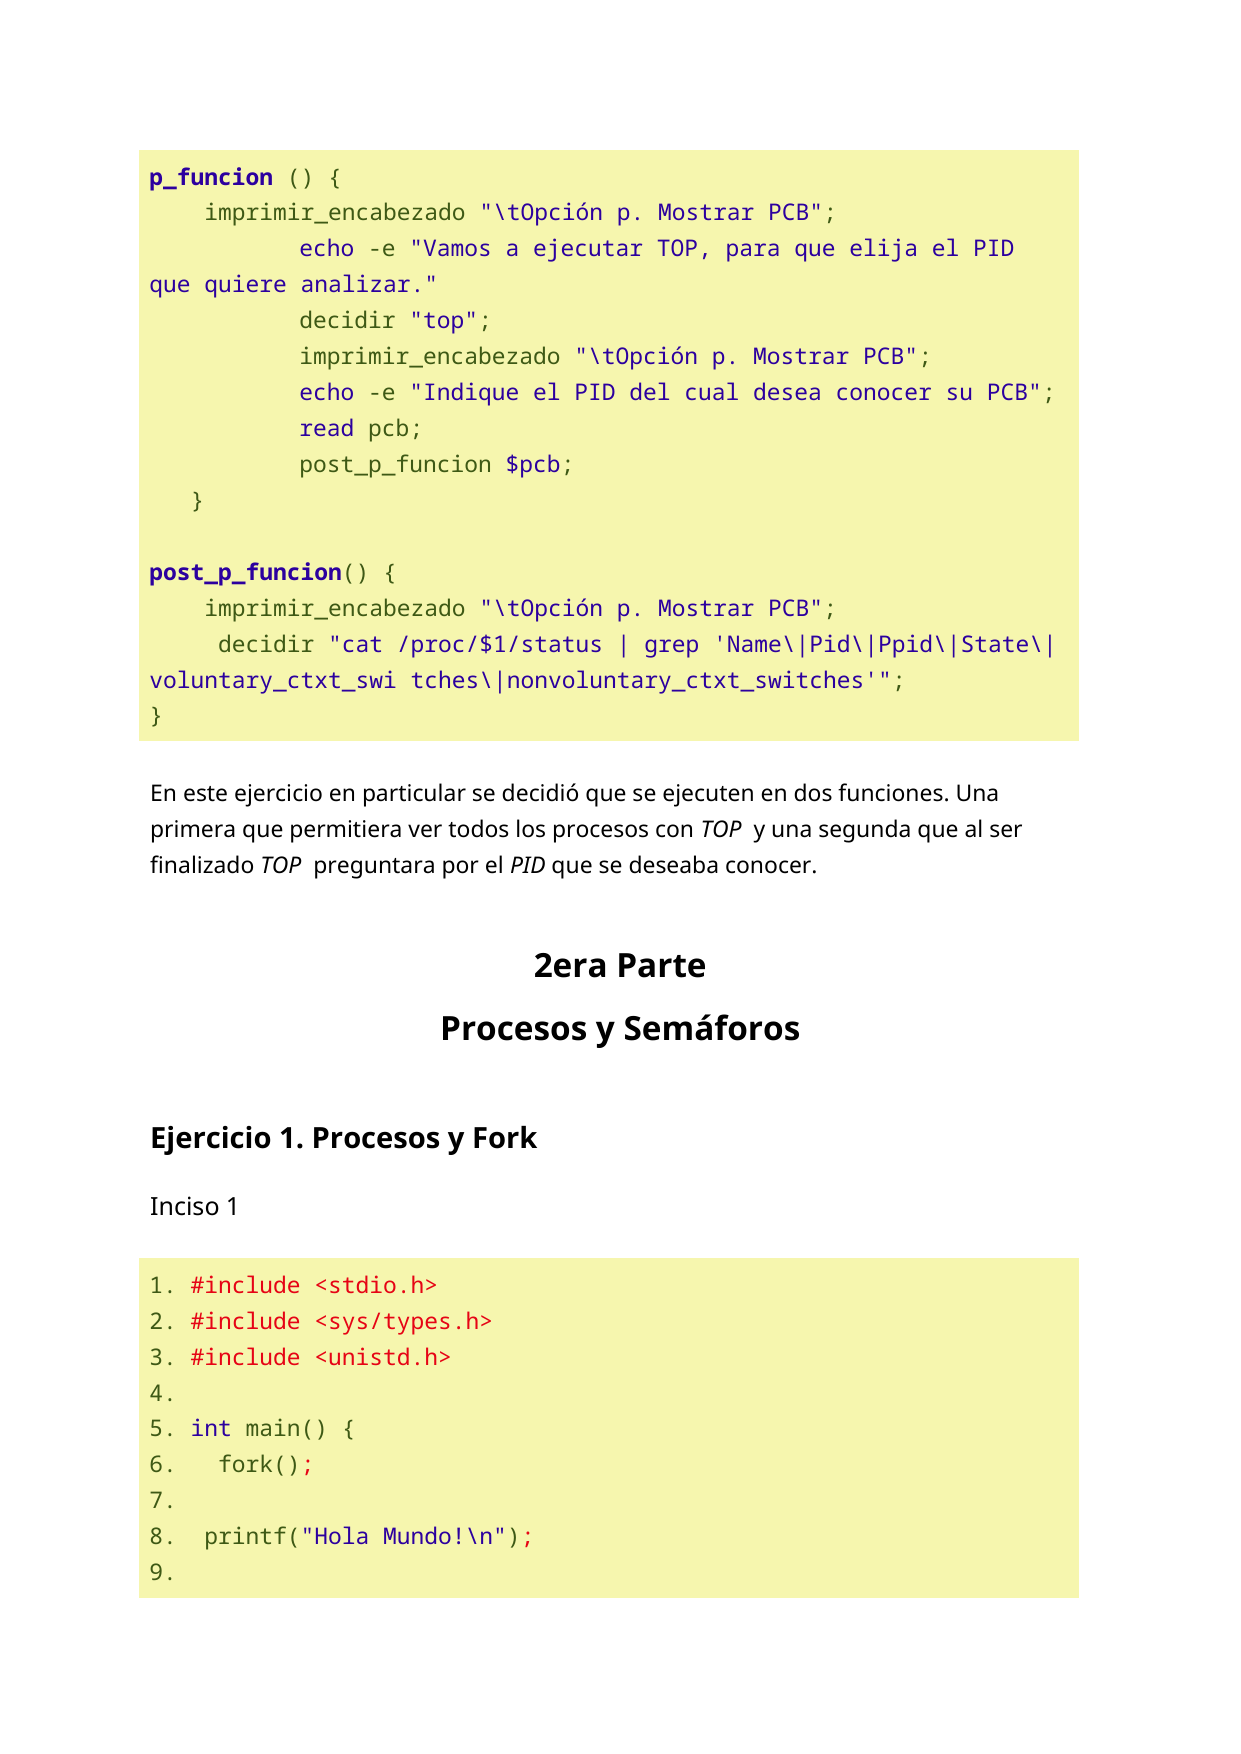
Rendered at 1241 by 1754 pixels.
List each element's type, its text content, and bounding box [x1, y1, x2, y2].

table_header 1. #include <stdio.h> 2. #include <sys/types.h> 3. #include <unistd.h> 4. 5. int main() { 6. fork(); 7. 8. printf("Hola Mundo!\n"); 9. [139, 1258, 1079, 1598]
text En este ejercicio en particular se decidió que se ejecuten en dos funciones. Una primera que permitiera ver todos los procesos con TOP y una segunda que al ser finalizado TOP preguntara por el PID que se deseaba conocer. [150, 777, 1090, 880]
subtitle Inciso 1 [150, 1188, 1090, 1222]
subtitle Ejercicio 1. Procesos y Fork [150, 1117, 1090, 1157]
subtitle 2era Parte Procesos y Semáforos [150, 942, 1090, 1050]
table_header p_funcion () { imprimir_encabezado "\tOpción p. Mostrar PCB"; echo -e "Vamos a ejecutar TOP, para que elija el PID que quiere analizar." decidir "top"; imprimir_encabezado "\tOpción p. Mostrar PCB"; echo -e "Indique el PID del cual desea conocer su PCB"; read pcb; post_p_funcion $pcb; } post_p_funcion() { imprimir_encabezado "\tOpción p. Mostrar PCB"; decidir "cat /proc/$1/status | grep 'Name\|Pid\|Ppid\|State\| voluntary_ctxt_swi tches\|nonvoluntary_ctxt_switches'"; } [139, 150, 1079, 741]
